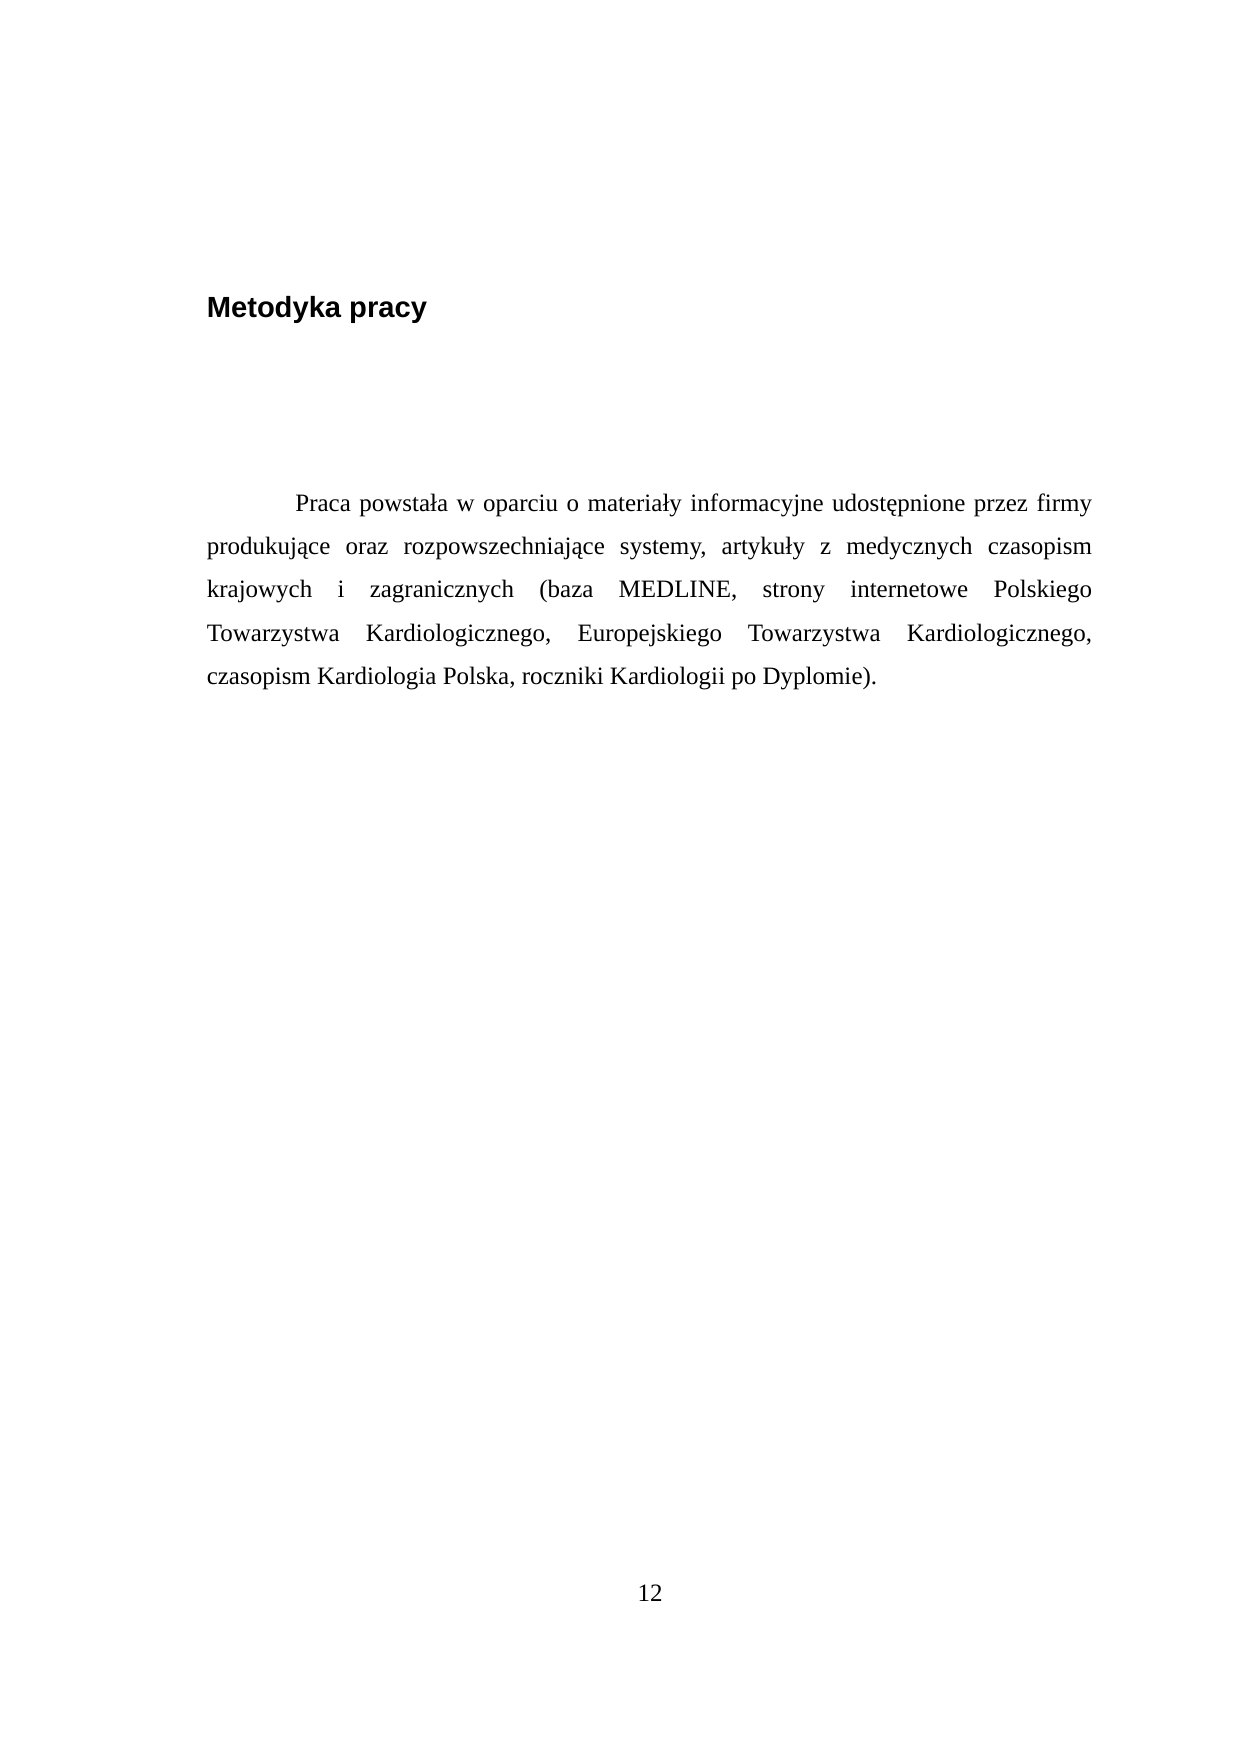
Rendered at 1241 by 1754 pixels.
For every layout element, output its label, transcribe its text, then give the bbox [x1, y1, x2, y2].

text Praca powstała w oparciu o materiały informacyjne udostępnione przez firmy produkujące oraz rozpowszechniające systemy, artykuły z medycznych czasopism krajowych i zagranicznych (baza MEDLINE, strony internetowe Polskiego Towarzystwa Kardiologicznego, Europejskiego Towarzystwa Kardiologicznego, czasopism Kardiologia Polska, roczniki Kardiologii po Dyplomie). [207, 488, 1093, 689]
subtitle Metodyka pracy [207, 290, 1093, 323]
